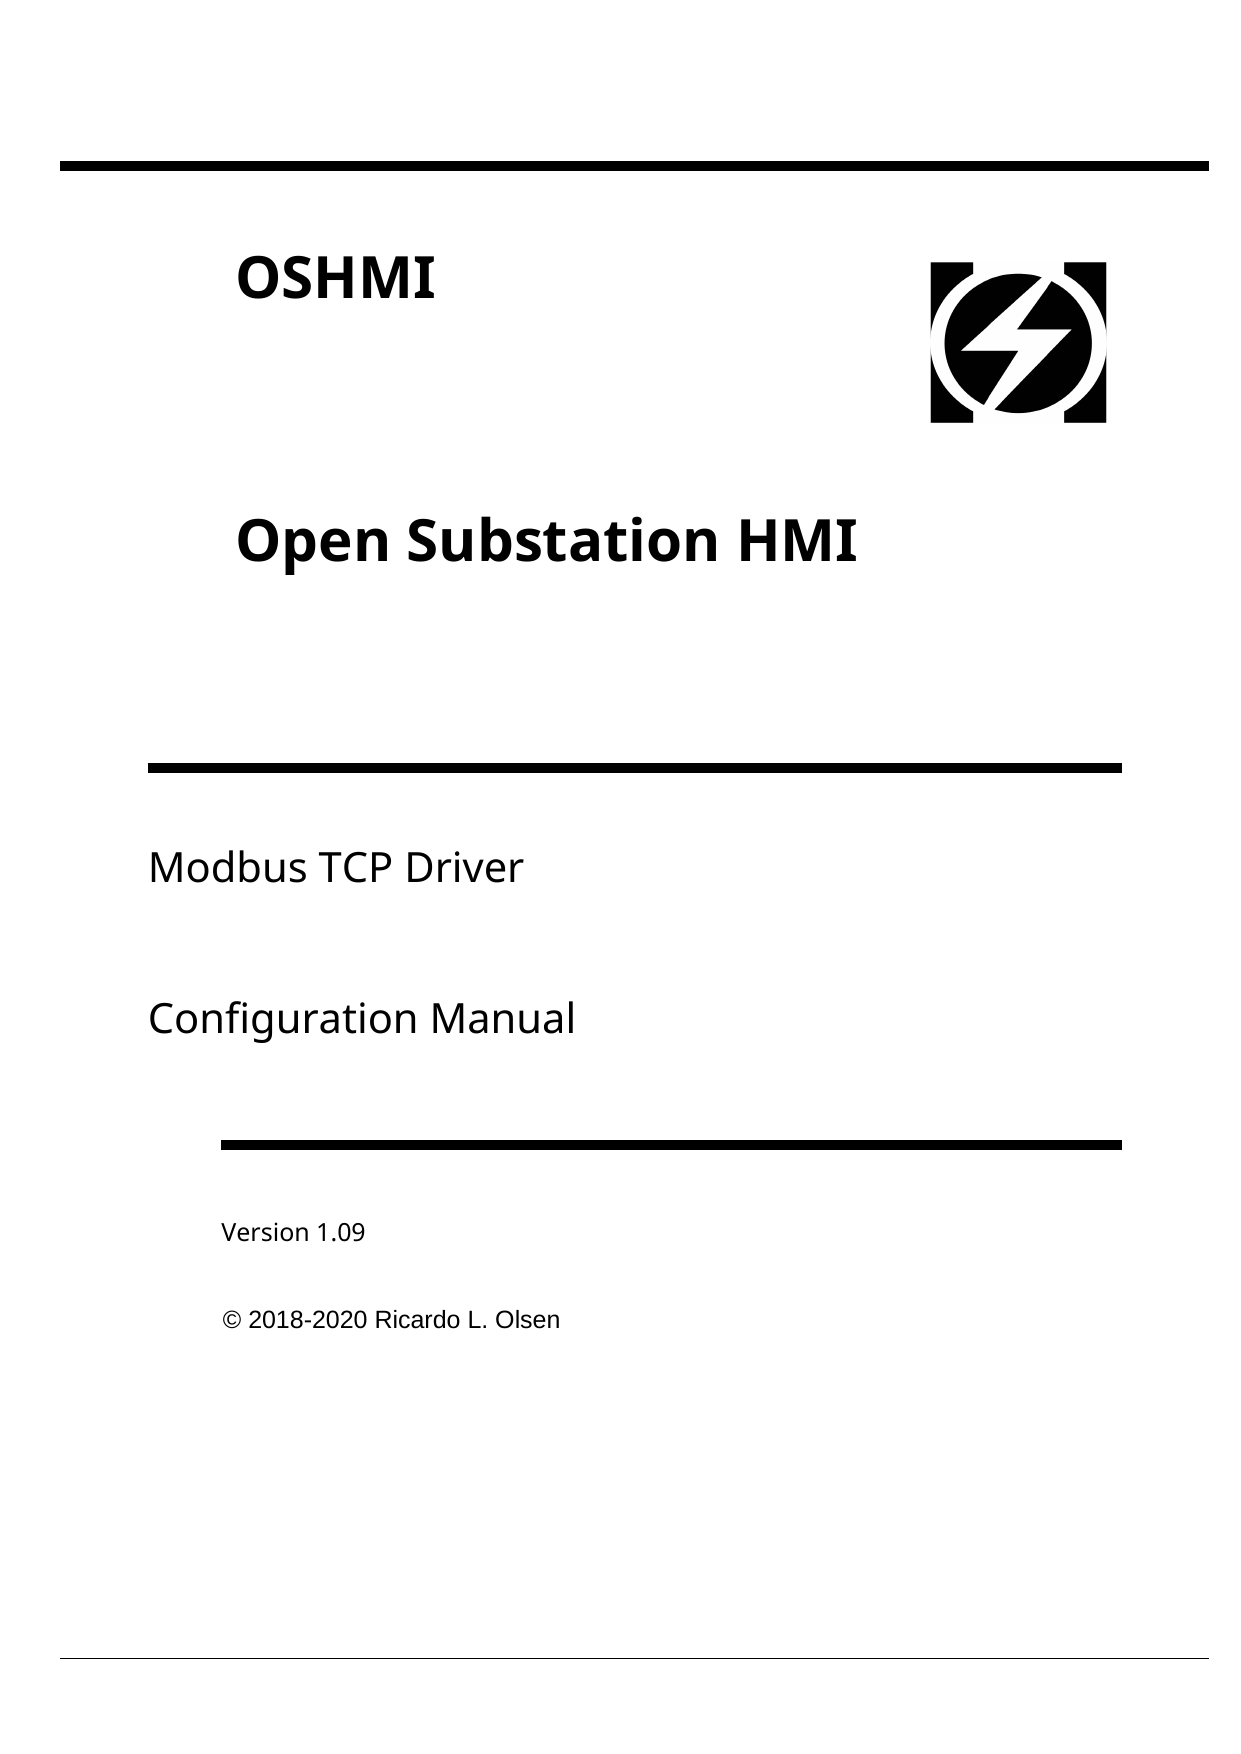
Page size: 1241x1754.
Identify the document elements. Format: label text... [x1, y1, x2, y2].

picture [930, 262, 1107, 423]
text Version 1.09 [221, 1150, 1122, 1249]
text OSHMI [60, 171, 1209, 315]
text Open Substation HMI [60, 424, 1209, 579]
text Configuration Manual [148, 914, 1122, 1045]
text © 2018-2020 Ricardo L. Olsen [223, 1305, 1122, 1334]
text Modbus TCP Driver [148, 773, 1122, 894]
